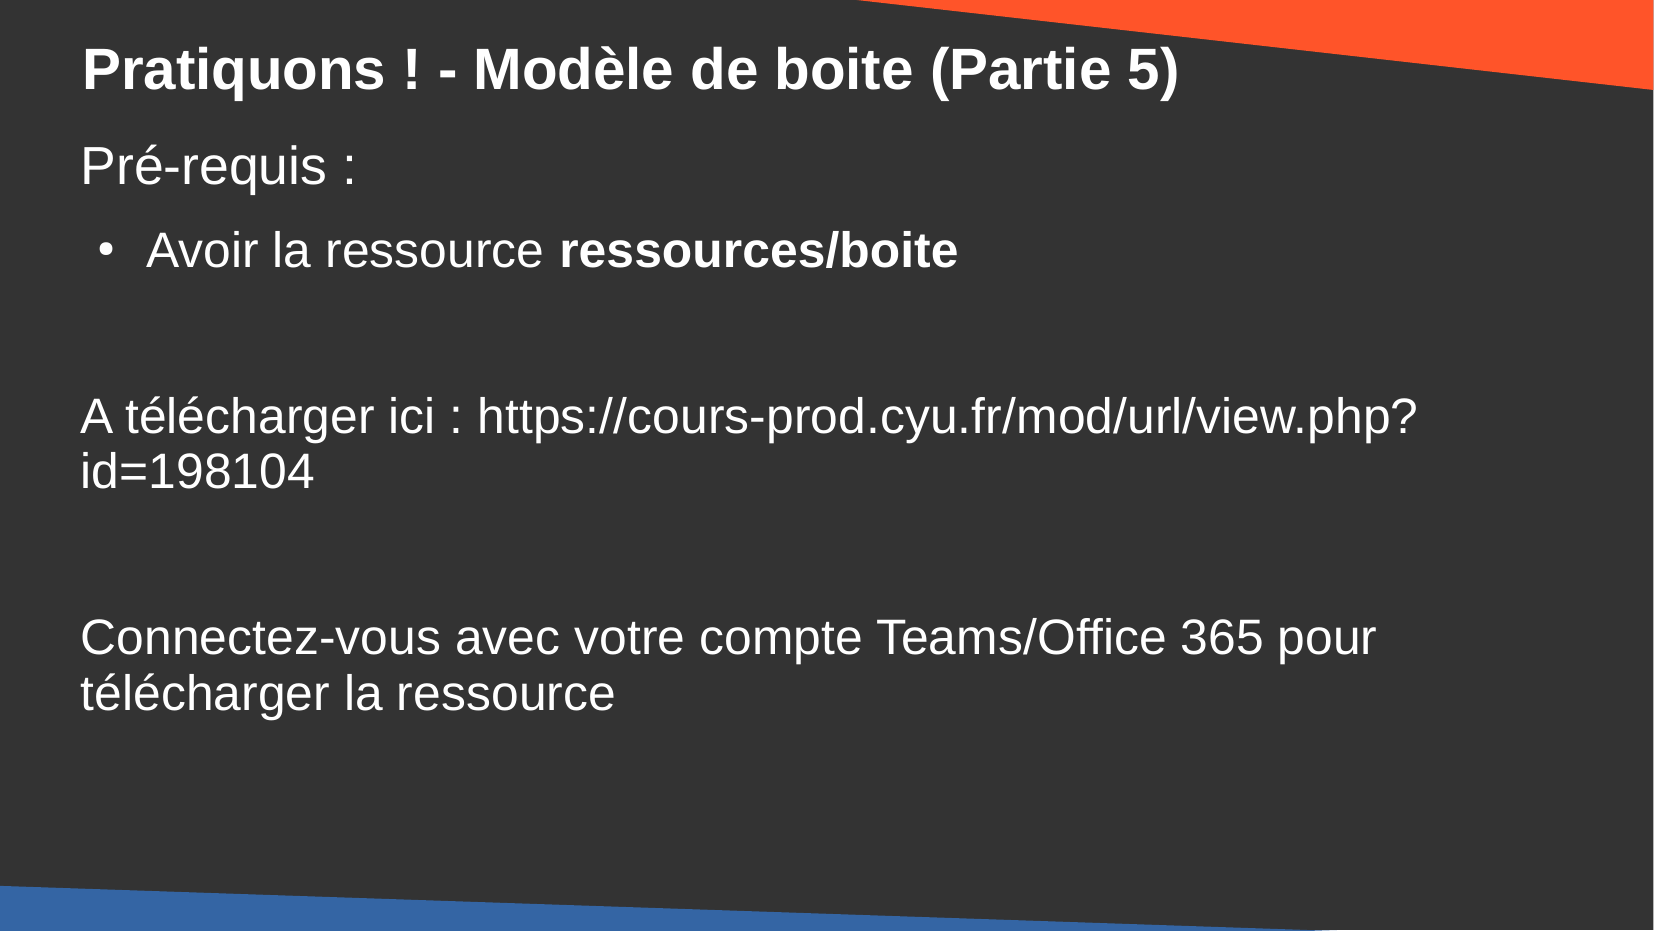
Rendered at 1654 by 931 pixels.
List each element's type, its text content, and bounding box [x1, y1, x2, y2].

text_box [856, 0, 1654, 91]
list Pré-requis : Avoir la ressource ressources/boite A télécharger ici : https://cours-prod.cyu.fr/mod/url/view.php?id=198104 Connectez-vous avec votre compte Teams/Office 365 pour télécharger la ressource [80, 135, 1620, 721]
text_box [0, 885, 1337, 931]
title Pratiquons ! - Modèle de boite (Partie 5) [82, 37, 1571, 114]
